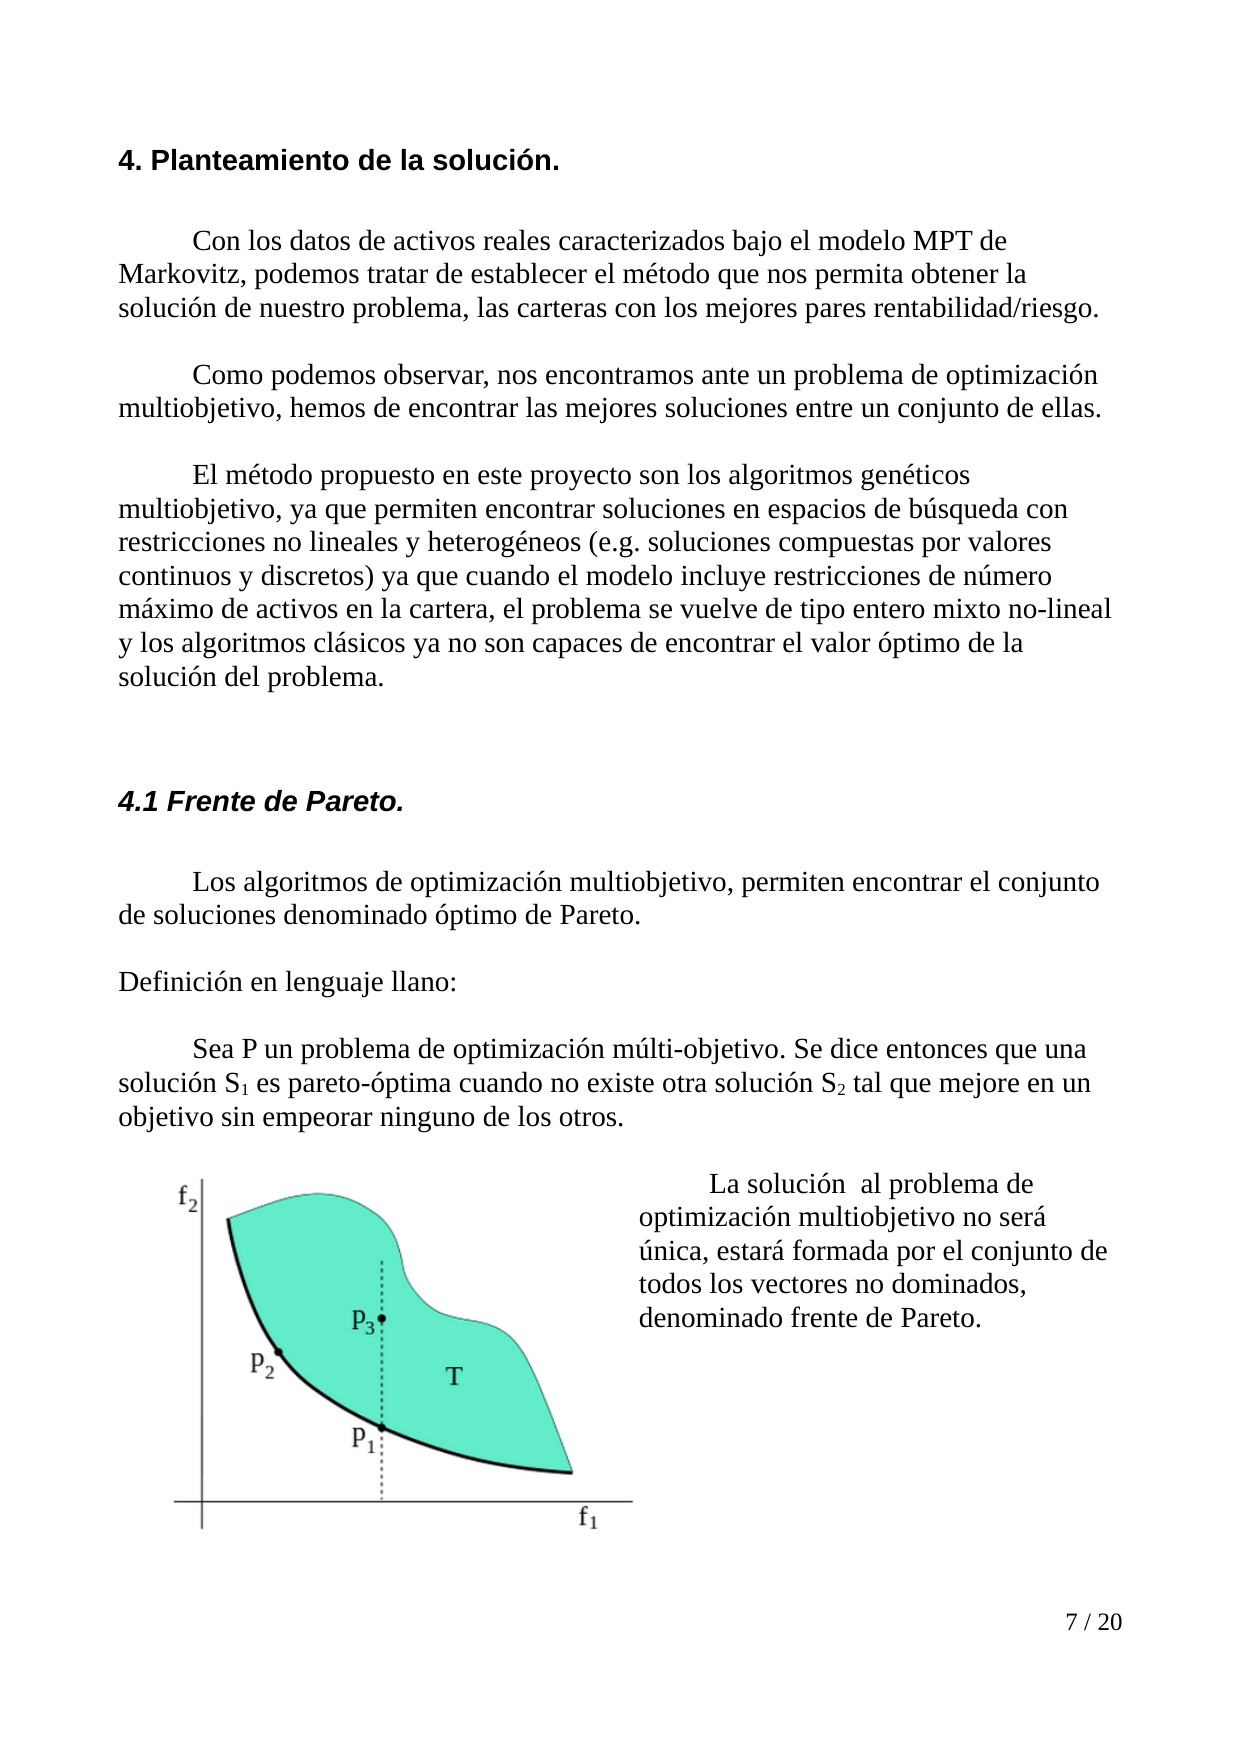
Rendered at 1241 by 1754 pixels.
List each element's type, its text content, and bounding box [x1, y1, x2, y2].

text Sea P un problema de optimización múlti-objetivo. Se dice entonces que una solución S1 es pareto-óptima cuando no existe otra solución S2 tal que mejore en un objetivo sin empeorar ninguno de los otros. [118, 1032, 1122, 1132]
text Definición en lenguaje llano: [118, 964, 1122, 998]
text Los algoritmos de optimización multiobjetivo, permiten encontrar el conjunto de soluciones denominado óptimo de Pareto. [118, 864, 1122, 931]
subtitle 4.1 Frente de Pareto. [118, 784, 1122, 818]
text El método propuesto en este proyecto son los algoritmos genéticos multiobjetivo, ya que permiten encontrar soluciones en espacios de búsqueda con restricciones no lineales y heterogéneos (e.g. soluciones compuestas por valores continuos y discretos) ya que cuando el modelo incluye restricciones de número máximo de activos en la cartera, el problema se vuelve de tipo entero mixto no-lineal y los algoritmos clásicos ya no son capaces de encontrar el valor óptimo de la solución del problema. [118, 457, 1122, 692]
subtitle 4. Planteamiento de la solución. [118, 143, 1122, 177]
text Con los datos de activos reales caracterizados bajo el modelo MPT de Markovitz, podemos tratar de establecer el método que nos permita obtener la solución de nuestro problema, las carteras con los mejores pares rentabilidad/riesgo. [118, 223, 1122, 323]
text Como podemos observar, nos encontramos ante un problema de optimización multiobjetivo, hemos de encontrar las mejores soluciones entre un conjunto de ellas. [118, 357, 1122, 424]
text La solución al problema de optimización multiobjetivo no será única, estará formada por el conjunto de todos los vectores no dominados, denominado frente de Pareto. [639, 1166, 1122, 1333]
